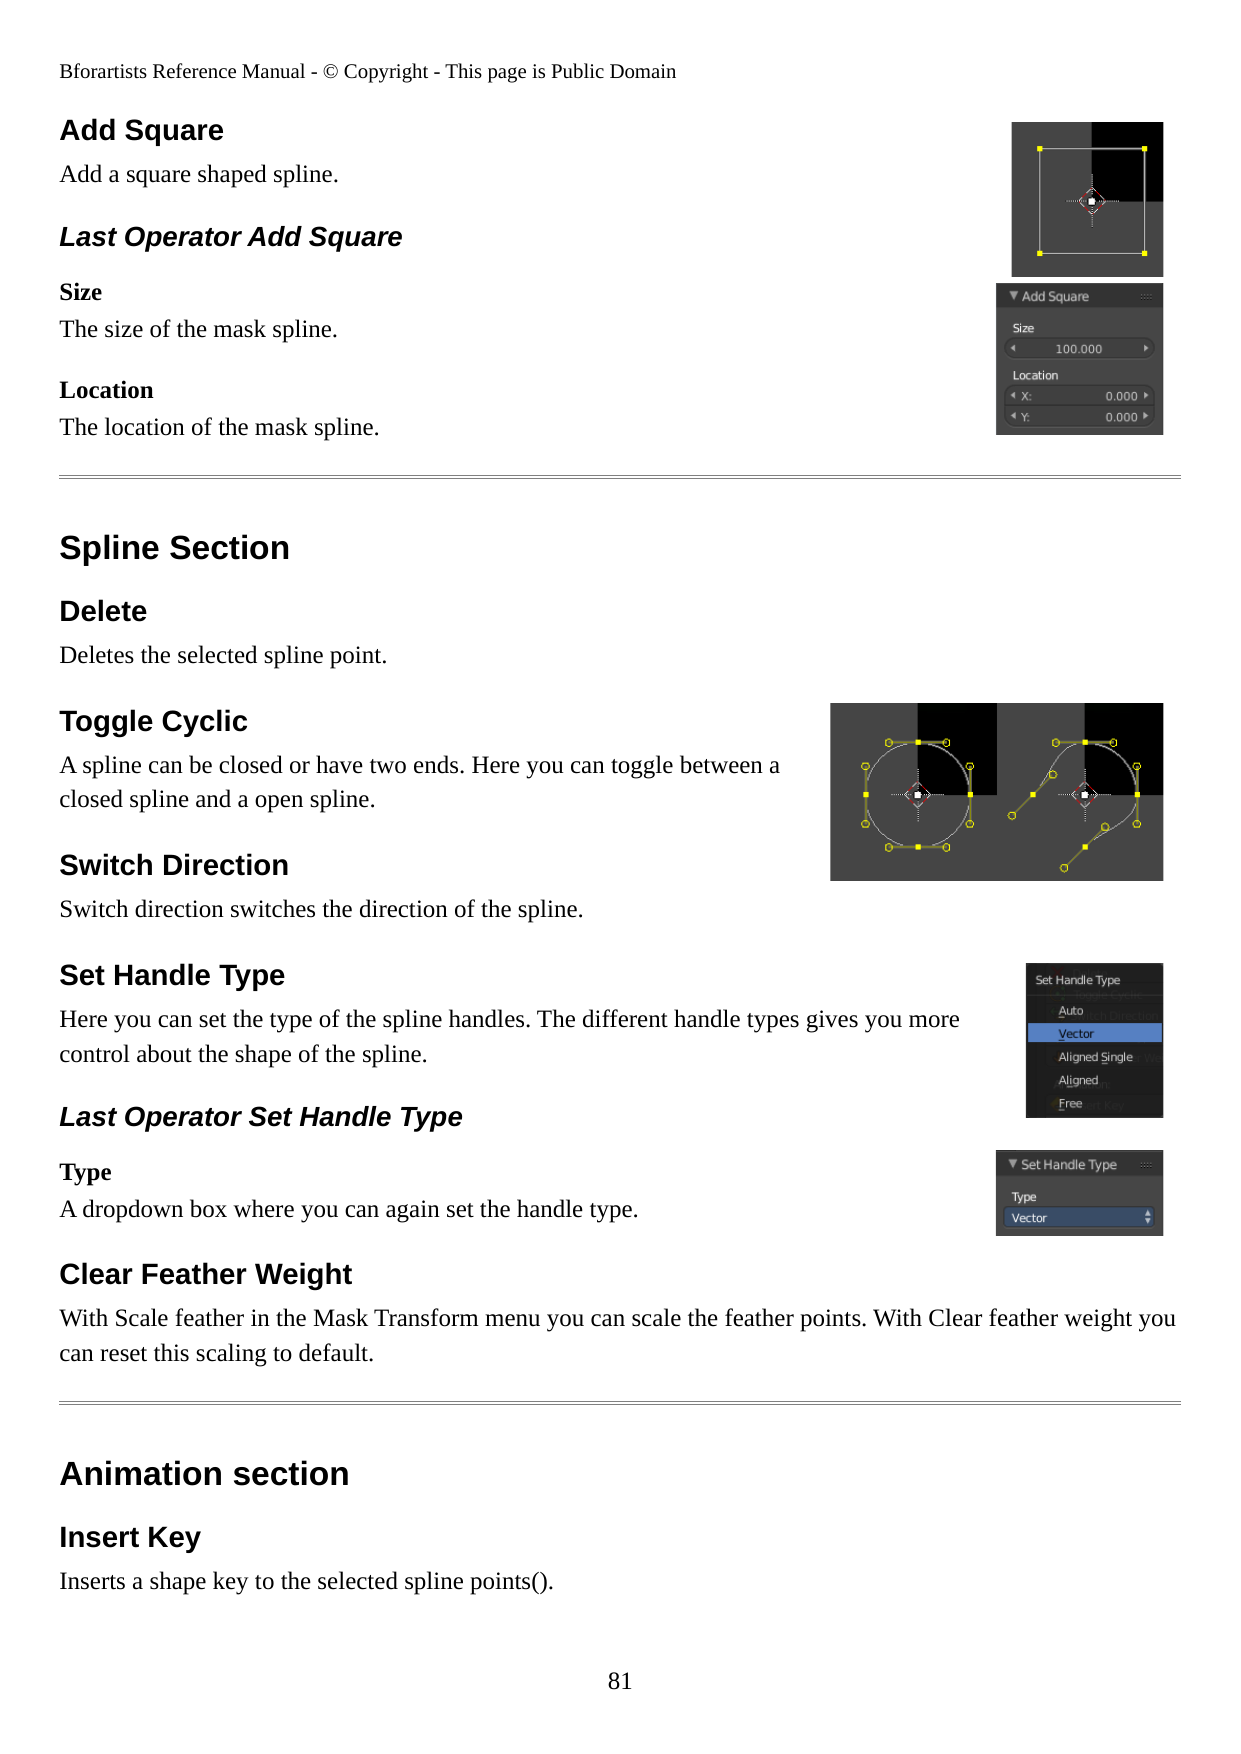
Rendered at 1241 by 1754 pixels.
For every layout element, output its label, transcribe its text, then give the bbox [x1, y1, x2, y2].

picture [995, 283, 1164, 435]
picture [1011, 122, 1164, 277]
text Inserts a shape key to the selected spline points(). [59, 1566, 1181, 1595]
picture [1025, 963, 1164, 1118]
text A spline can be closed or have two ends. Here you can toggle between a closed spline and a open spline. [59, 750, 830, 813]
text Add a square shaped spline. [59, 159, 1011, 188]
text The location of the mask spline. [59, 412, 1181, 441]
subtitle Clear Feather Weight [59, 1257, 1181, 1291]
subtitle Last Operator Set Handle Type [59, 1100, 1181, 1132]
picture [830, 703, 1164, 881]
subtitle Set Handle Type [59, 958, 1181, 992]
text Deletes the selected spline point. [59, 640, 1181, 669]
subtitle Toggle Cyclic [59, 704, 830, 737]
subtitle [1164, 704, 1181, 737]
subtitle [1164, 1157, 1181, 1186]
subtitle Spline Section [59, 528, 1181, 567]
text With Scale feather in the Mask Transform menu you can scale the feather points. With Clear feather weight you can reset this scaling to default. [59, 1303, 1181, 1367]
subtitle [1164, 375, 1181, 404]
subtitle Add Square [59, 113, 1181, 146]
text The size of the mask spline. [59, 314, 995, 343]
subtitle Animation section [59, 1454, 1181, 1493]
subtitle Location [59, 375, 995, 404]
subtitle Last Operator Add Square [59, 220, 1011, 252]
subtitle Switch Direction [59, 848, 1181, 882]
subtitle Size [59, 277, 1181, 306]
text A dropdown box where you can again set the handle type. [59, 1194, 995, 1222]
subtitle [1164, 220, 1181, 252]
picture [995, 1150, 1164, 1236]
text Switch direction switches the direction of the spline. [59, 894, 1181, 923]
subtitle Delete [59, 594, 1181, 627]
subtitle Insert Key [59, 1520, 1181, 1553]
text Here you can set the type of the spline handles. The different handle types gives you more control about the shape of the spline. [59, 1004, 1025, 1067]
subtitle Type [59, 1157, 995, 1186]
